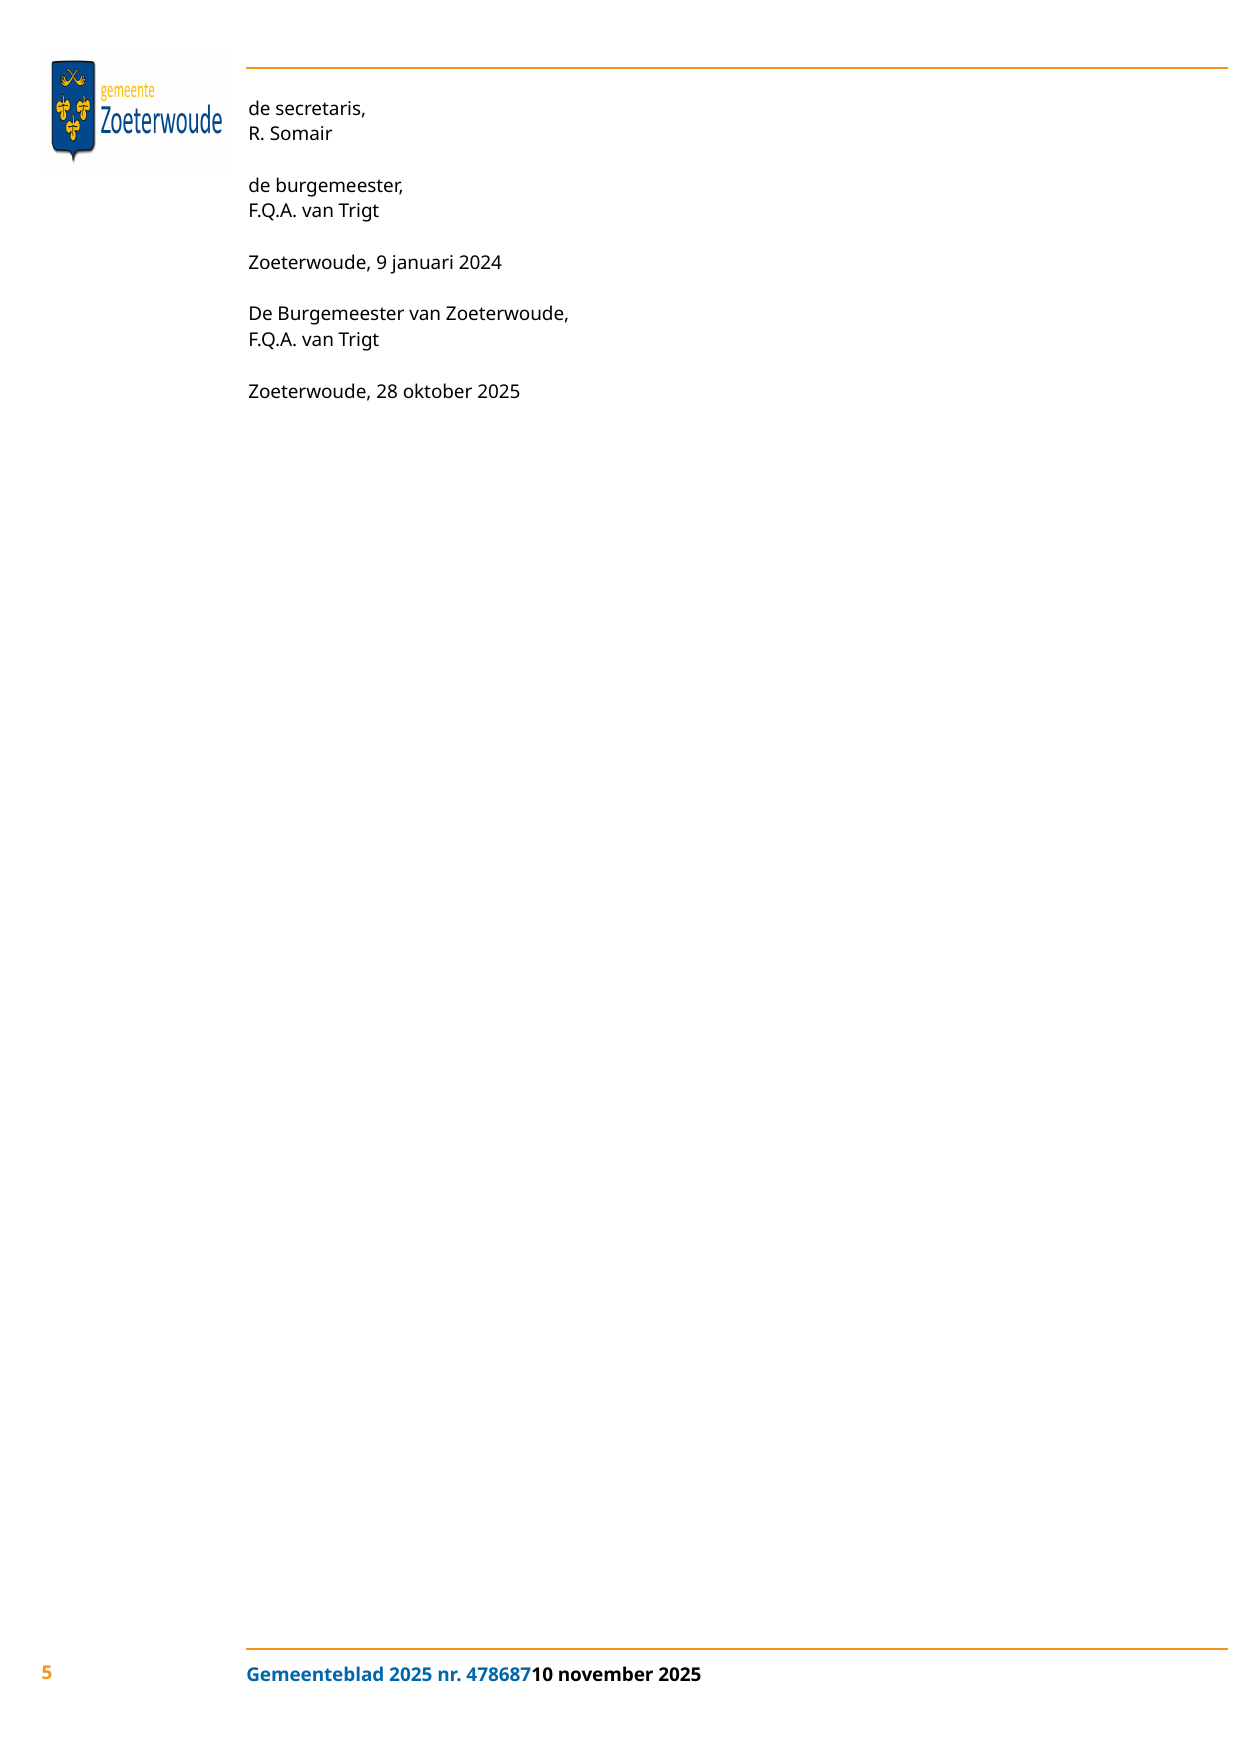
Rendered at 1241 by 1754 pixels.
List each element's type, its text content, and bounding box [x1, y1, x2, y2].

text F.Q.A. van Trigt [248, 198, 1152, 223]
text Zoeterwoude, 9 januari 2024 [248, 249, 1152, 275]
text Zoeterwoude, 28 oktober 2025 [248, 378, 1152, 403]
text R. Somair [248, 121, 1152, 146]
text de burgemeester, [248, 172, 1152, 198]
text F.Q.A. van Trigt [248, 326, 1152, 352]
text de secretaris, [248, 95, 1152, 121]
picture [41, 47, 231, 172]
text De Burgemeester van Zoeterwoude, [248, 301, 1152, 326]
